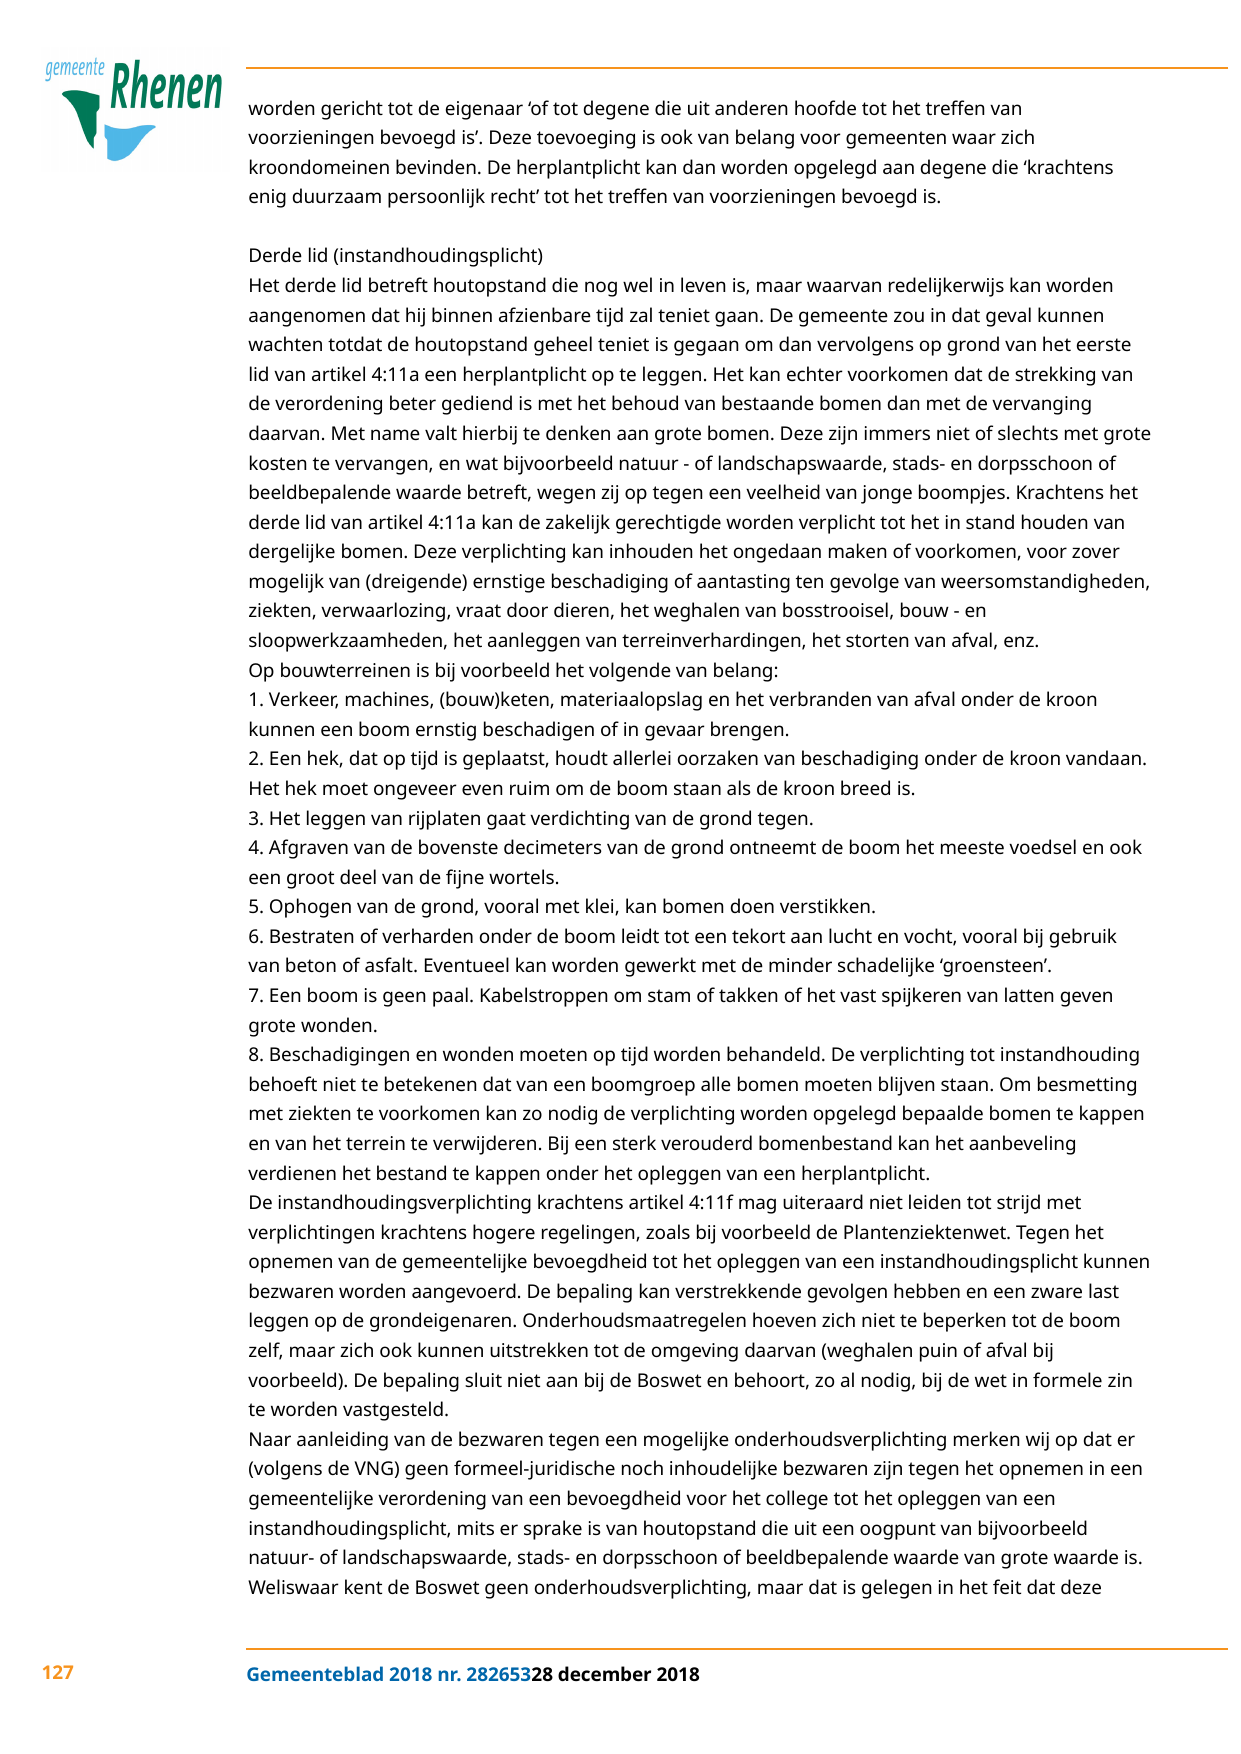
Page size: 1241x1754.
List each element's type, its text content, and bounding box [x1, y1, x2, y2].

text 8. Beschadigingen en wonden moeten op tijd worden behandeld. De verplichting tot instandhouding behoeft niet te betekenen dat van een boomgroep alle bomen moeten blijven staan. Om besmetting met ziekten te voorkomen kan zo nodig de verplichting worden opgelegd bepaalde bomen te kappen en van het terrein te verwijderen. Bij een sterk verouderd bomenbestand kan het aanbeveling verdienen het bestand te kappen onder het opleggen van een herplantplicht. [248, 1041, 1152, 1186]
text Derde lid (instandhoudingsplicht) [248, 243, 1152, 268]
picture [41, 47, 231, 172]
text 7. Een boom is geen paal. Kabelstroppen om stam of takken of het vast spijkeren van latten geven grote wonden. [248, 982, 1152, 1038]
text 1. Verkeer, machines, (bouw)keten, materiaalopslag en het verbranden van afval onder de kroon kunnen een boom ernstig beschadigen of in gevaar brengen. [248, 686, 1152, 742]
text Het derde lid betreft houtopstand die nog wel in leven is, maar waarvan redelijkerwijs kan worden aangenomen dat hij binnen afzienbare tijd zal teniet gaan. De gemeente zou in dat geval kunnen wachten totdat de houtopstand geheel teniet is gegaan om dan vervolgens op grond van het eerste lid van artikel 4:11a een herplantplicht op te leggen. Het kan echter voorkomen dat de strekking van de verordening beter gediend is met het behoud van bestaande bomen dan met de vervanging daarvan. Met name valt hierbij te denken aan grote bomen. Deze zijn immers niet of slechts met grote kosten te vervangen, en wat bijvoorbeeld natuur - of landschapswaarde, stads- en dorpsschoon of beeldbepalende waarde betreft, wegen zij op tegen een veelheid van jonge boompjes. Krachtens het derde lid van artikel 4:11a kan de zakelijk gerechtigde worden verplicht tot het in stand houden van dergelijke bomen. Deze verplichting kan inhouden het ongedaan maken of voorkomen, voor zover mogelijk van (dreigende) ernstige beschadiging of aantasting ten gevolge van weersomstandigheden, ziekten, verwaarlozing, vraat door dieren, het weghalen van bosstrooisel, bouw - en sloopwerkzaamheden, het aanleggen van terreinverhardingen, het storten van afval, enz. [248, 272, 1152, 653]
text De instandhoudingsverplichting krachtens artikel 4:11f mag uiteraard niet leiden tot strijd met verplichtingen krachtens hogere regelingen, zoals bij voorbeeld de Plantenziektenwet. Tegen het opnemen van de gemeentelijke bevoegdheid tot het opleggen van een instandhoudingsplicht kunnen bezwaren worden aangevoerd. De bepaling kan verstrekkende gevolgen hebben en een zware last leggen op de grondeigenaren. Onderhoudsmaatregelen hoeven zich niet te beperken tot de boom zelf, maar zich ook kunnen uitstrekken tot de omgeving daarvan (weghalen puin of afval bij voorbeeld). De bepaling sluit niet aan bij de Boswet en behoort, zo al nodig, bij de wet in formele zin te worden vastgesteld. [248, 1189, 1152, 1422]
text 2. Een hek, dat op tijd is geplaatst, houdt allerlei oorzaken van beschadiging onder de kroon vandaan. Het hek moet ongeveer even ruim om de boom staan als de kroon breed is. [248, 746, 1152, 801]
text Naar aanleiding van de bezwaren tegen een mogelijke onderhoudsverplichting merken wij op dat er (volgens de VNG) geen formeel-juridische noch inhoudelijke bezwaren zijn tegen het opnemen in een gemeentelijke verordening van een bevoegdheid voor het college tot het opleggen van een instandhoudingsplicht, mits er sprake is van houtopstand die uit een oogpunt van bijvoorbeeld natuur- of landschapswaarde, stads- en dorpsschoon of beeldbepalende waarde van grote waarde is. Weliswaar kent de Boswet geen onderhoudsverplichting, maar dat is gelegen in het feit dat deze [248, 1426, 1152, 1600]
text 4. Afgraven van de bovenste decimeters van de grond ontneemt de boom het meeste voedsel en ook een groot deel van de fijne wortels. [248, 834, 1152, 890]
text Op bouwterreinen is bij voorbeeld het volgende van belang: [248, 657, 1152, 683]
text 3. Het leggen van rijplaten gaat verdichting van de grond tegen. [248, 805, 1152, 831]
text 6. Bestraten of verharden onder de boom leidt tot een tekort aan lucht en vocht, vooral bij gebruik van beton of asfalt. Eventueel kan worden gewerkt met de minder schadelijke ‘groensteen’. [248, 923, 1152, 978]
text 5. Ophogen van de grond, vooral met klei, kan bomen doen verstikken. [248, 893, 1152, 919]
text worden gericht tot de eigenaar ‘of tot degene die uit anderen hoofde tot het treffen van voorzieningen bevoegd is’. Deze toevoeging is ook van belang voor gemeenten waar zich kroondomeinen bevinden. De herplantplicht kan dan worden opgelegd aan degene die ‘krachtens enig duurzaam persoonlijk recht’ tot het treffen van voorzieningen bevoegd is. [248, 95, 1152, 209]
